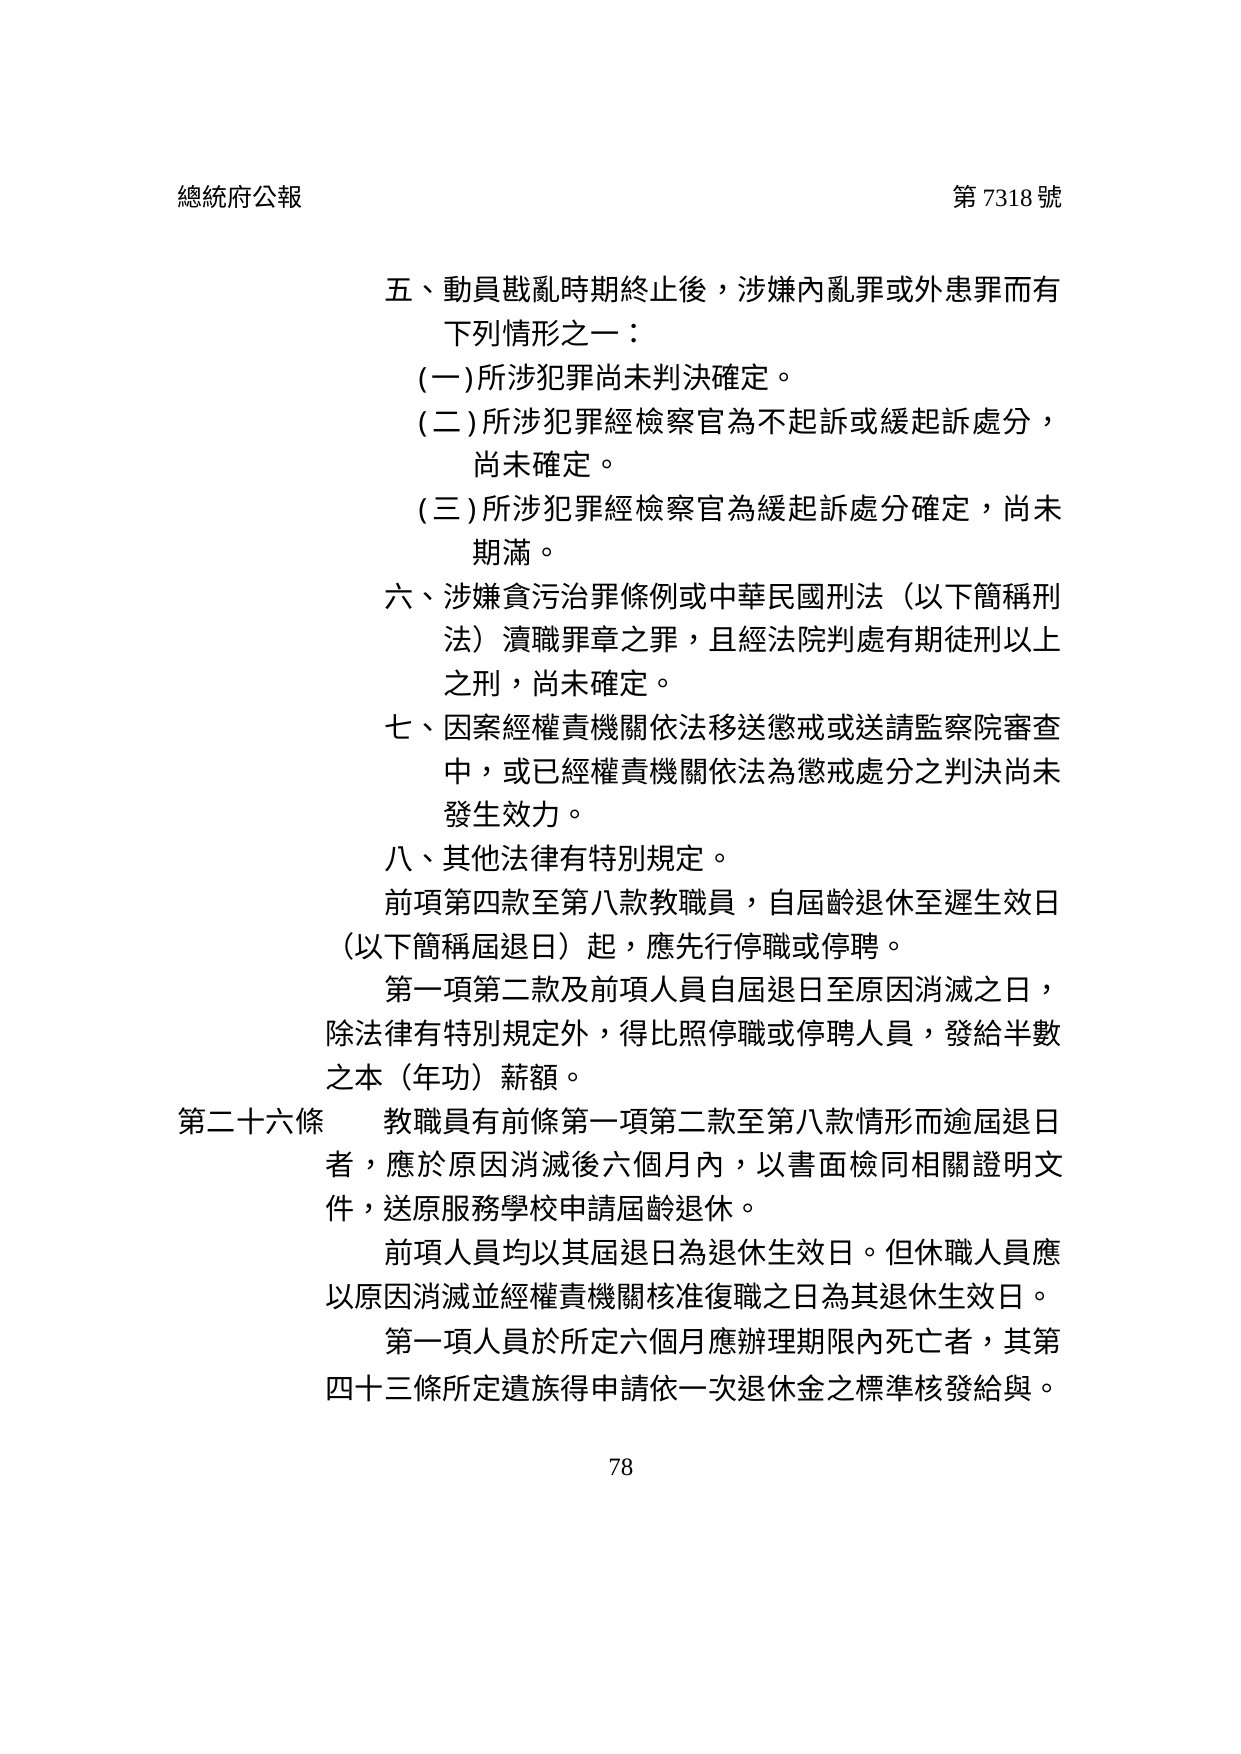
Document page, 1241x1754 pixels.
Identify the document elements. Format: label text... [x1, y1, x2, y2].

text (一)所涉犯罪尚未判決確定。 [413, 353, 1064, 397]
text 第一項人員於所定六個月應辦理期限內死亡者，其第四十三條所定遺族得申請依一次退休金之標準核發給與。 [325, 1316, 1064, 1408]
text 前項第四款至第八款教職員，自屆齡退休至遲生效日（以下簡稱屆退日）起，應先行停職或停聘。 [325, 878, 1064, 966]
text 第一項第二款及前項人員自屆退日至原因消滅之日，除法律有特別規定外，得比照停職或停聘人員，發給半數之本（年功）薪額。 [325, 966, 1064, 1097]
text (二)所涉犯罪經檢察官為不起訴或緩起訴處分，尚未確定。 [413, 397, 1064, 484]
text 前項人員均以其屆退日為退休生效日。但休職人員應以原因消滅並經權責機關核准復職之日為其退休生效日。 [325, 1228, 1064, 1316]
text 六、涉嫌貪污治罪條例或中華民國刑法（以下簡稱刑法）瀆職罪章之罪，且經法院判處有期徒刑以上之刑，尚未確定。 [384, 572, 1064, 703]
text 八、其他法律有特別規定。 [384, 834, 1064, 878]
text (三)所涉犯罪經檢察官為緩起訴處分確定，尚未期滿。 [413, 484, 1064, 572]
text 五、動員戡亂時期終止後，涉嫌內亂罪或外患罪而有下列情形之一： [384, 266, 1064, 353]
text 七、因案經權責機關依法移送懲戒或送請監察院審查中，或已經權責機關依法為懲戒處分之判決尚未發生效力。 [384, 703, 1064, 834]
text 第二十六條 教職員有前條第一項第二款至第八款情形而逾屆退日者，應於原因消滅後六個月內，以書面檢同相關證明文件，送原服務學校申請屆齡退休。 [177, 1097, 1064, 1228]
